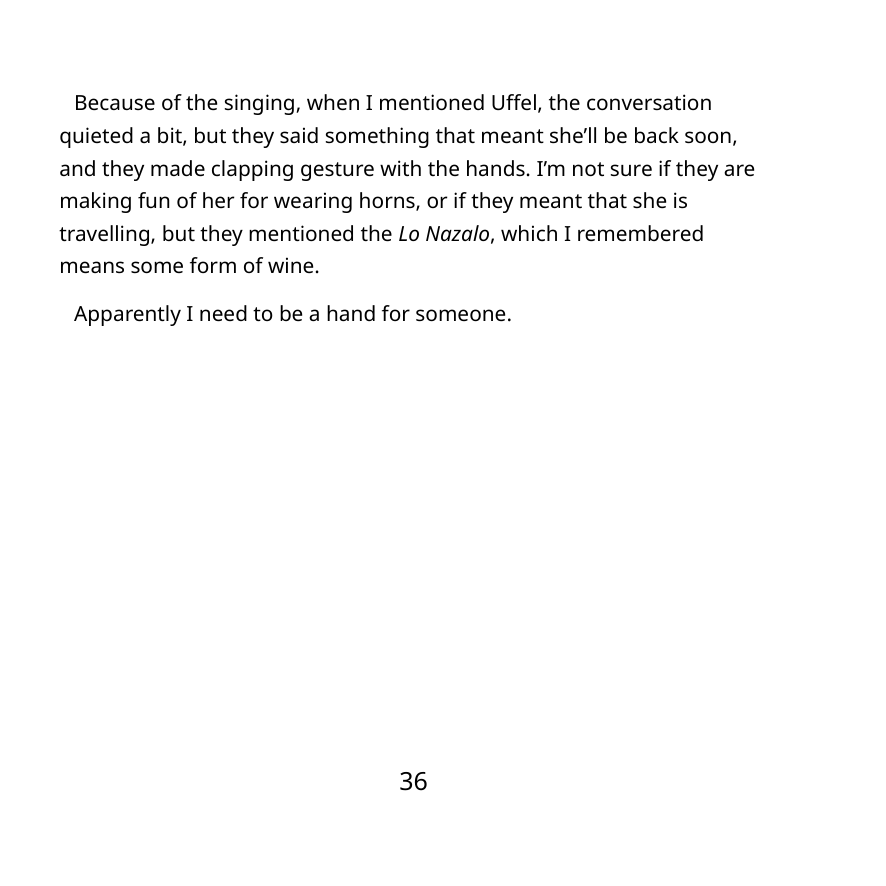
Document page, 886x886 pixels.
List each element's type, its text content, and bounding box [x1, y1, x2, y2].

text Because of the singing, when I mentioned Uffel, the conversation quieted a bit, but they said something that meant she’ll be back soon, and they made clapping gesture with the hands. I’m not sure if they are making fun of her for wearing horns, or if they meant that she is travelling, but they mentioned the Lo Nazalo, which I remembered means some form of wine. [59, 88, 768, 280]
text Apparently I need to be a hand for someone. [59, 299, 768, 327]
